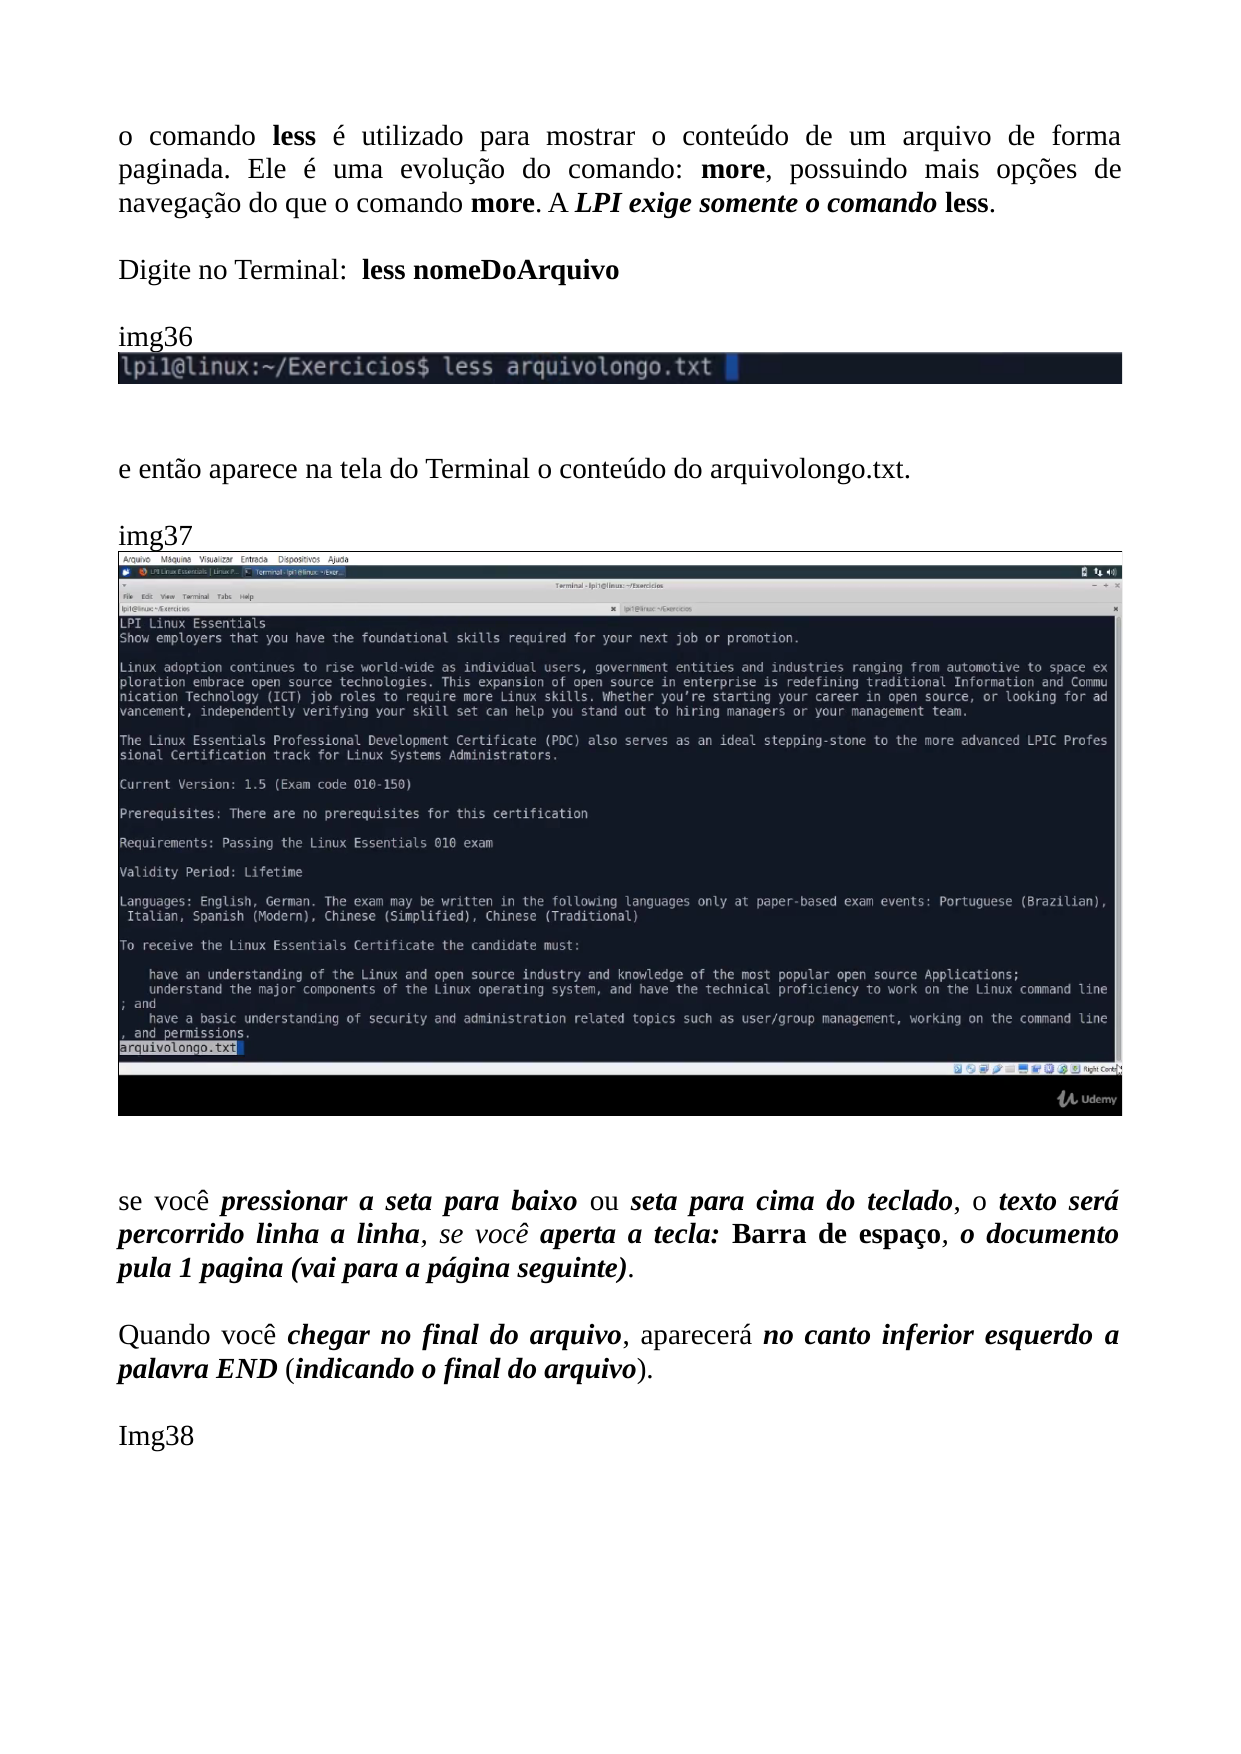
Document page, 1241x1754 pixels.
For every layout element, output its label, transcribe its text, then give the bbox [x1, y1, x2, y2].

text img37 [118, 518, 1122, 551]
text Img38 [118, 1418, 1122, 1451]
text Quando você chegar no final do arquivo, aparecerá no canto inferior esquerdo a palavra END (indicando o final do arquivo). [118, 1317, 1122, 1384]
text img36 [118, 319, 1122, 352]
text se você pressionar a seta para baixo ou seta para cima do teclado, o texto será percorrido linha a linha, se você aperta a tecla: Barra de espaço, o documento pula 1 pagina (vai para a página seguinte). [118, 1183, 1122, 1284]
text e então aparece na tela do Terminal o conteúdo do arquivolongo.txt. [118, 451, 1122, 484]
picture [118, 551, 1123, 1116]
text o comando less é utilizado para mostrar o conteúdo de um arquivo de forma paginada. Ele é uma evolução do comando: more, possuindo mais opções de navegação do que o comando more. A LPI exige somente o comando less. [118, 118, 1122, 219]
picture [118, 352, 1123, 384]
text Digite no Terminal: less nomeDoArquivo [118, 252, 1122, 286]
